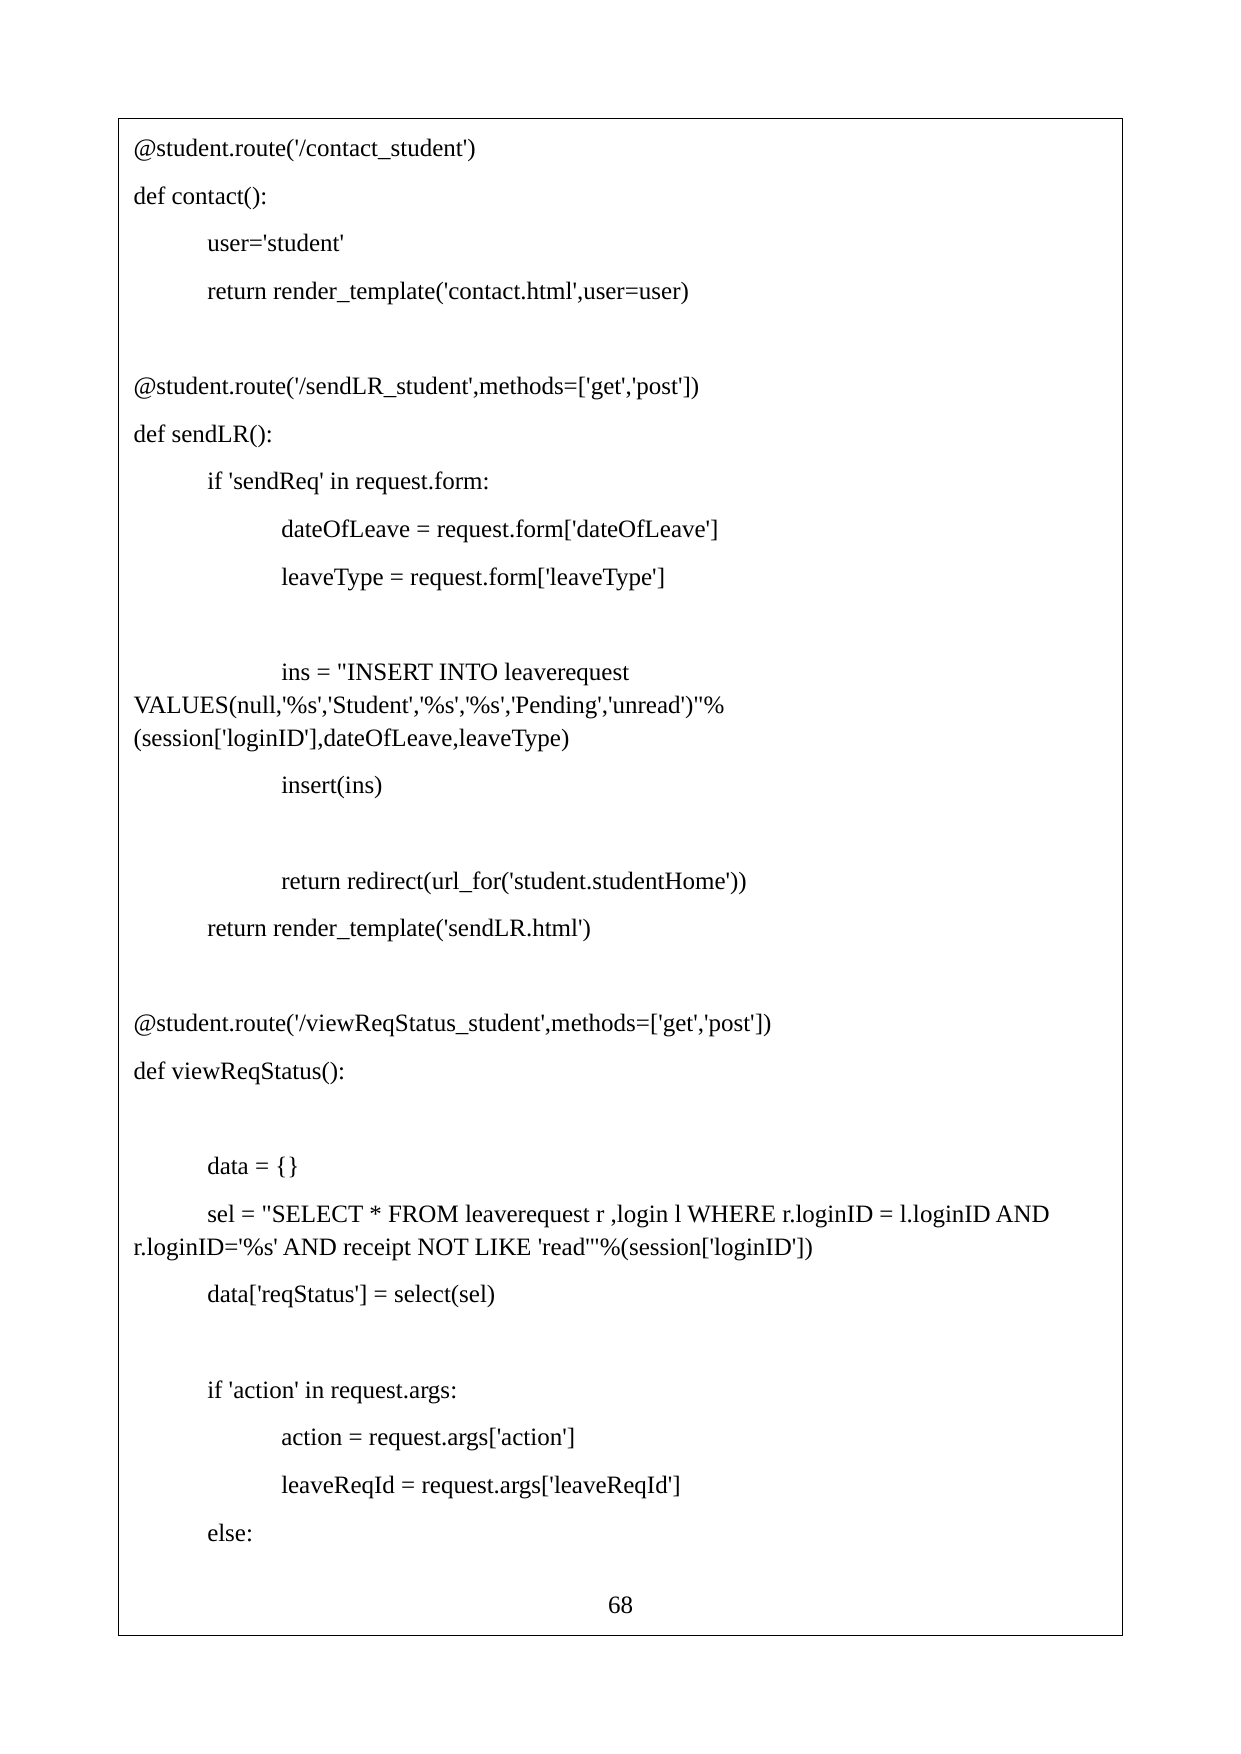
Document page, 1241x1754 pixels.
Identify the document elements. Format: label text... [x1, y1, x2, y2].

text else: [133, 1518, 1107, 1546]
text sel = "SELECT * FROM leaverequest r ,login l WHERE r.loginID = l.loginID AND r.loginID='%s' AND receipt NOT LIKE 'read'"%(session['loginID']) [133, 1199, 1107, 1261]
text if 'action' in request.args: [133, 1375, 1107, 1403]
text def viewReqStatus(): [133, 1056, 1107, 1085]
text action = request.args['action'] [133, 1422, 1107, 1451]
text if 'sendReq' in request.form: [133, 466, 1107, 495]
text return render_template('contact.html',user=user) [133, 276, 1107, 305]
text user='student' [133, 228, 1107, 257]
text return render_template('sendLR.html') [133, 913, 1107, 942]
text def contact(): [133, 181, 1107, 209]
text @student.route('/sendLR_student',methods=['get','post']) [133, 371, 1107, 400]
text dateOfLeave = request.form['dateOfLeave'] [133, 514, 1107, 543]
text data = {} [133, 1151, 1107, 1180]
text leaveReqId = request.args['leaveReqId'] [133, 1470, 1107, 1499]
text leaveType = request.form['leaveType'] [133, 562, 1107, 590]
text insert(ins) [133, 771, 1107, 799]
text def sendLR(): [133, 419, 1107, 448]
text @student.route('/contact_student') [133, 133, 1107, 162]
text ins = "INSERT INTO leaverequest VALUES(null,'%s','Student','%s','%s','Pending','unread')"%(session['loginID'],dateOfLeave,leaveType) [133, 657, 1107, 752]
text @student.route('/viewReqStatus_student',methods=['get','post']) [133, 1008, 1107, 1037]
text return redirect(url_for('student.studentHome')) [133, 866, 1107, 894]
text data['reqStatus'] = select(sel) [133, 1279, 1107, 1308]
